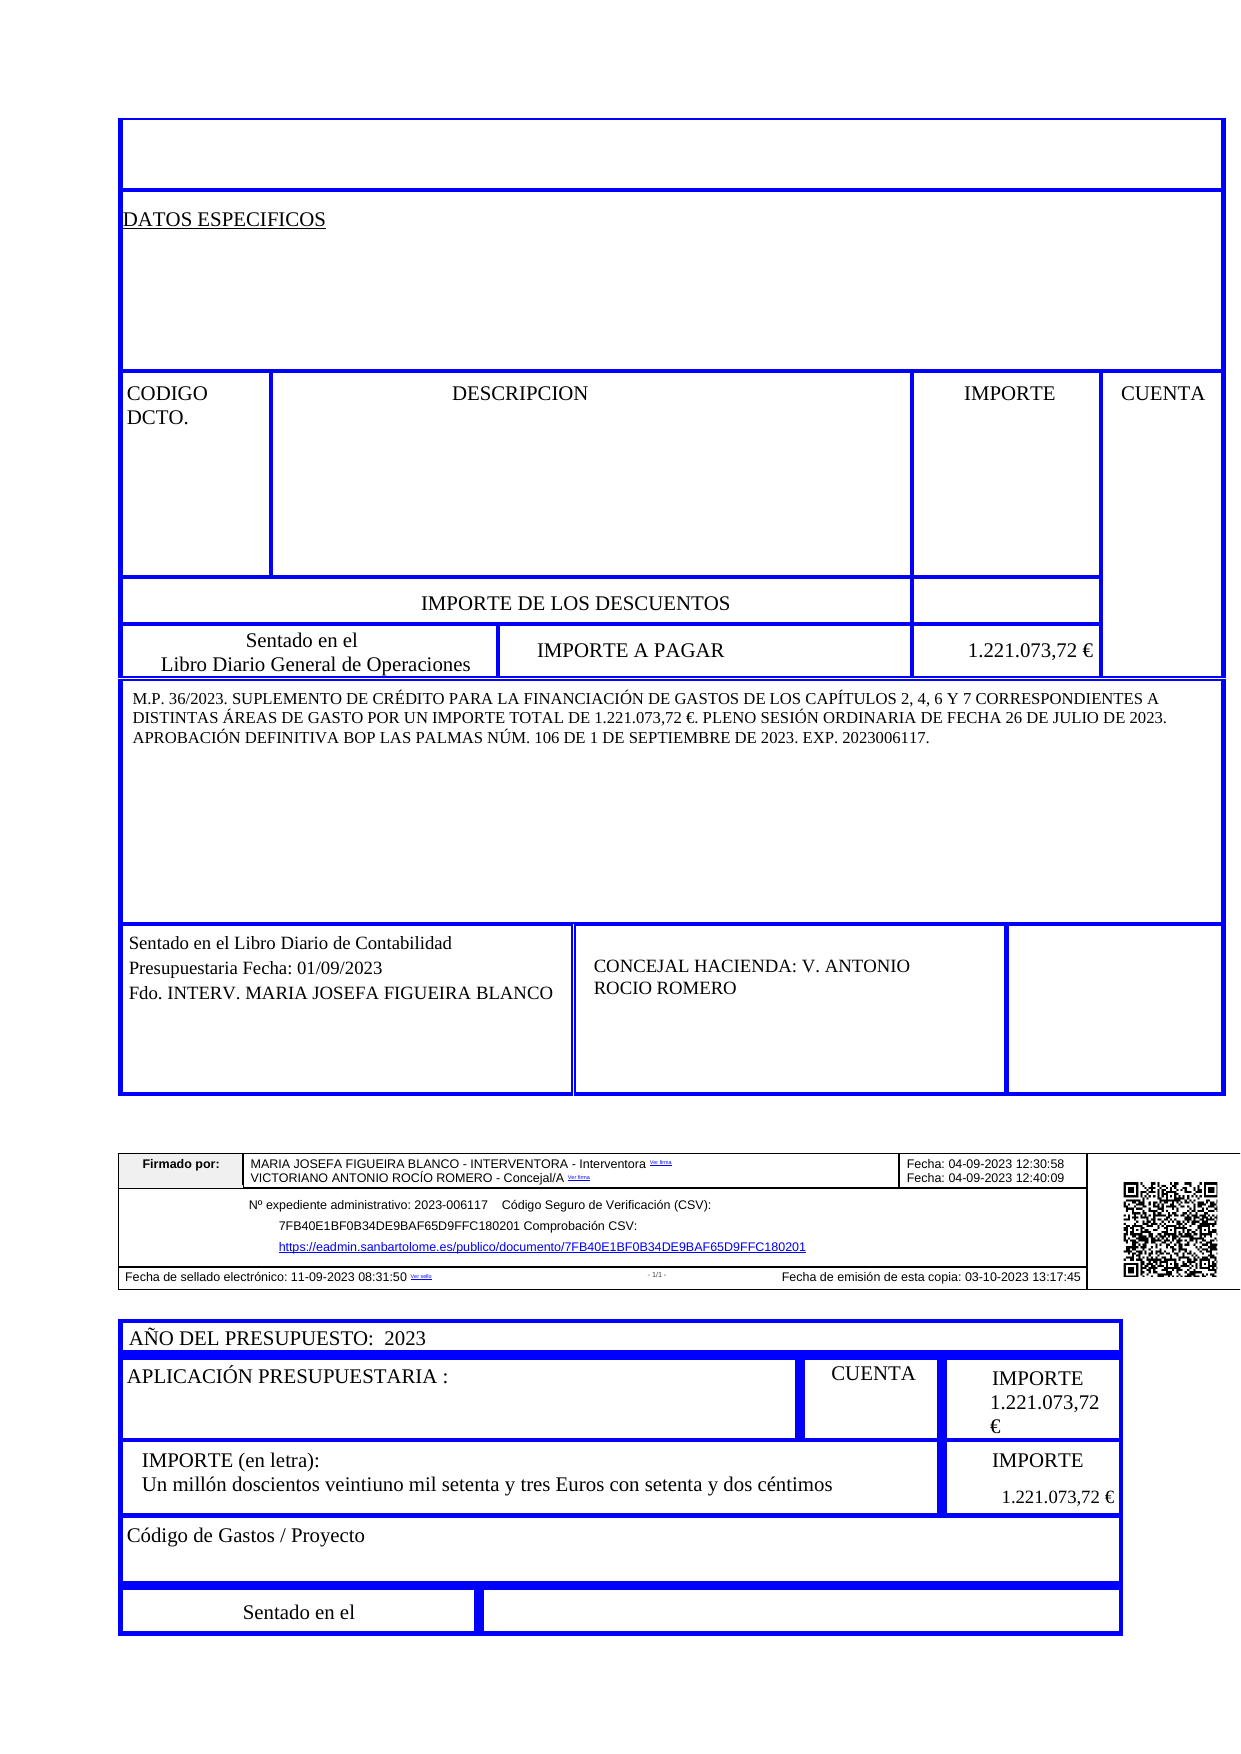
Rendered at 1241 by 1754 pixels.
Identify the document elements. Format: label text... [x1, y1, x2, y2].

table_header MARIA JOSEFA FIGUEIRA BLANCO - INTERVENTORA - Interventora Ver firma VICTORIANO ANTONIO ROCÍO ROMERO - Concejal/A Ver firma [244, 1154, 898, 1187]
table_cell Nº expediente administrativo: 2023-006117 Código Seguro de Verificación (CSV): 7FB40E1BF0B34DE9BAF65D9FFC180201 Comprobación CSV: https://eadmin.sanbartolome.es/publico/documento/7FB40E1BF0B34DE9BAF65D9FFC180201 [119, 1189, 1086, 1266]
table_cell IMPORTE DE LOS DESCUENTOS [123, 579, 910, 622]
table_cell IMPORTE (en letra): Un millón doscientos veintiuno mil setenta y tres Euros con setenta y dos céntimos [123, 1442, 937, 1513]
table_cell Fecha de sellado electrónico: 11-09-2023 08:31:50 Ver sello - 1/1 - Fecha de emisión de esta copia: 03-10-2023 13:17:45 [119, 1268, 1086, 1289]
table_cell IMPORTE [914, 373, 1099, 575]
table_cell Código de Gastos / Proyecto [123, 1518, 1119, 1581]
table_cell [914, 579, 1099, 622]
table_header Firmado por: [119, 1154, 242, 1185]
table_cell IMPORTE A PAGAR [500, 626, 910, 676]
table_cell [484, 1590, 1119, 1631]
table_cell CUENTA [1103, 373, 1221, 676]
table_cell CUENTA [805, 1360, 937, 1438]
table_header [1088, 1154, 1240, 1289]
table_cell CONCEJAL HACIENDA: V. ANTONIO ROCIO ROMERO [576, 926, 1004, 1092]
table_cell APLICACIÓN PRESUPUESTARIA : [123, 1360, 795, 1438]
table_cell DESCRIPCION [273, 373, 910, 575]
table_cell IMPORTE 1.221.073,72 € [947, 1360, 1119, 1438]
table_header AÑO DEL PRESUPUESTO: 2023 [123, 1323, 1119, 1350]
table_cell [1009, 926, 1221, 1092]
table_cell Sentado en el [123, 1590, 474, 1631]
table_cell 1.221.073,72 € [914, 626, 1099, 676]
table_cell Sentado en el Libro Diario General de Operaciones [123, 626, 496, 676]
table_cell M.P. 36/2023. SUPLEMENTO DE CRÉDITO PARA LA FINANCIACIÓN DE GASTOS DE LOS CAPÍTULOS 2, 4, 6 Y 7 CORRESPONDIENTES A DISTINTAS ÁREAS DE GASTO POR UN IMPORTE TOTAL DE 1.221.073,72 €. PLENO SESIÓN ORDINARIA DE FECHA 26 DE JULIO DE 2023. APROBACIÓN DEFINITIVA BOP LAS PALMAS NÚM. 106 DE 1 DE SEPTIEMBRE DE 2023. EXP. 2023006117. [123, 681, 1221, 922]
table_cell [123, 120, 1221, 188]
table_header Fecha: 04-09-2023 12:30:58 Fecha: 04-09-2023 12:40:09 [900, 1154, 1086, 1187]
table_cell IMPORTE 1.221.073,72 € [947, 1442, 1119, 1513]
table_cell CODIGO DCTO. [123, 373, 269, 575]
table_cell Sentado en el Libro Diario de Contabilidad Presupuestaria Fecha: 01/09/2023 Fdo. INTERV. MARIA JOSEFA FIGUEIRA BLANCO [123, 926, 571, 1092]
table_cell DATOS ESPECIFICOS [123, 192, 1221, 369]
